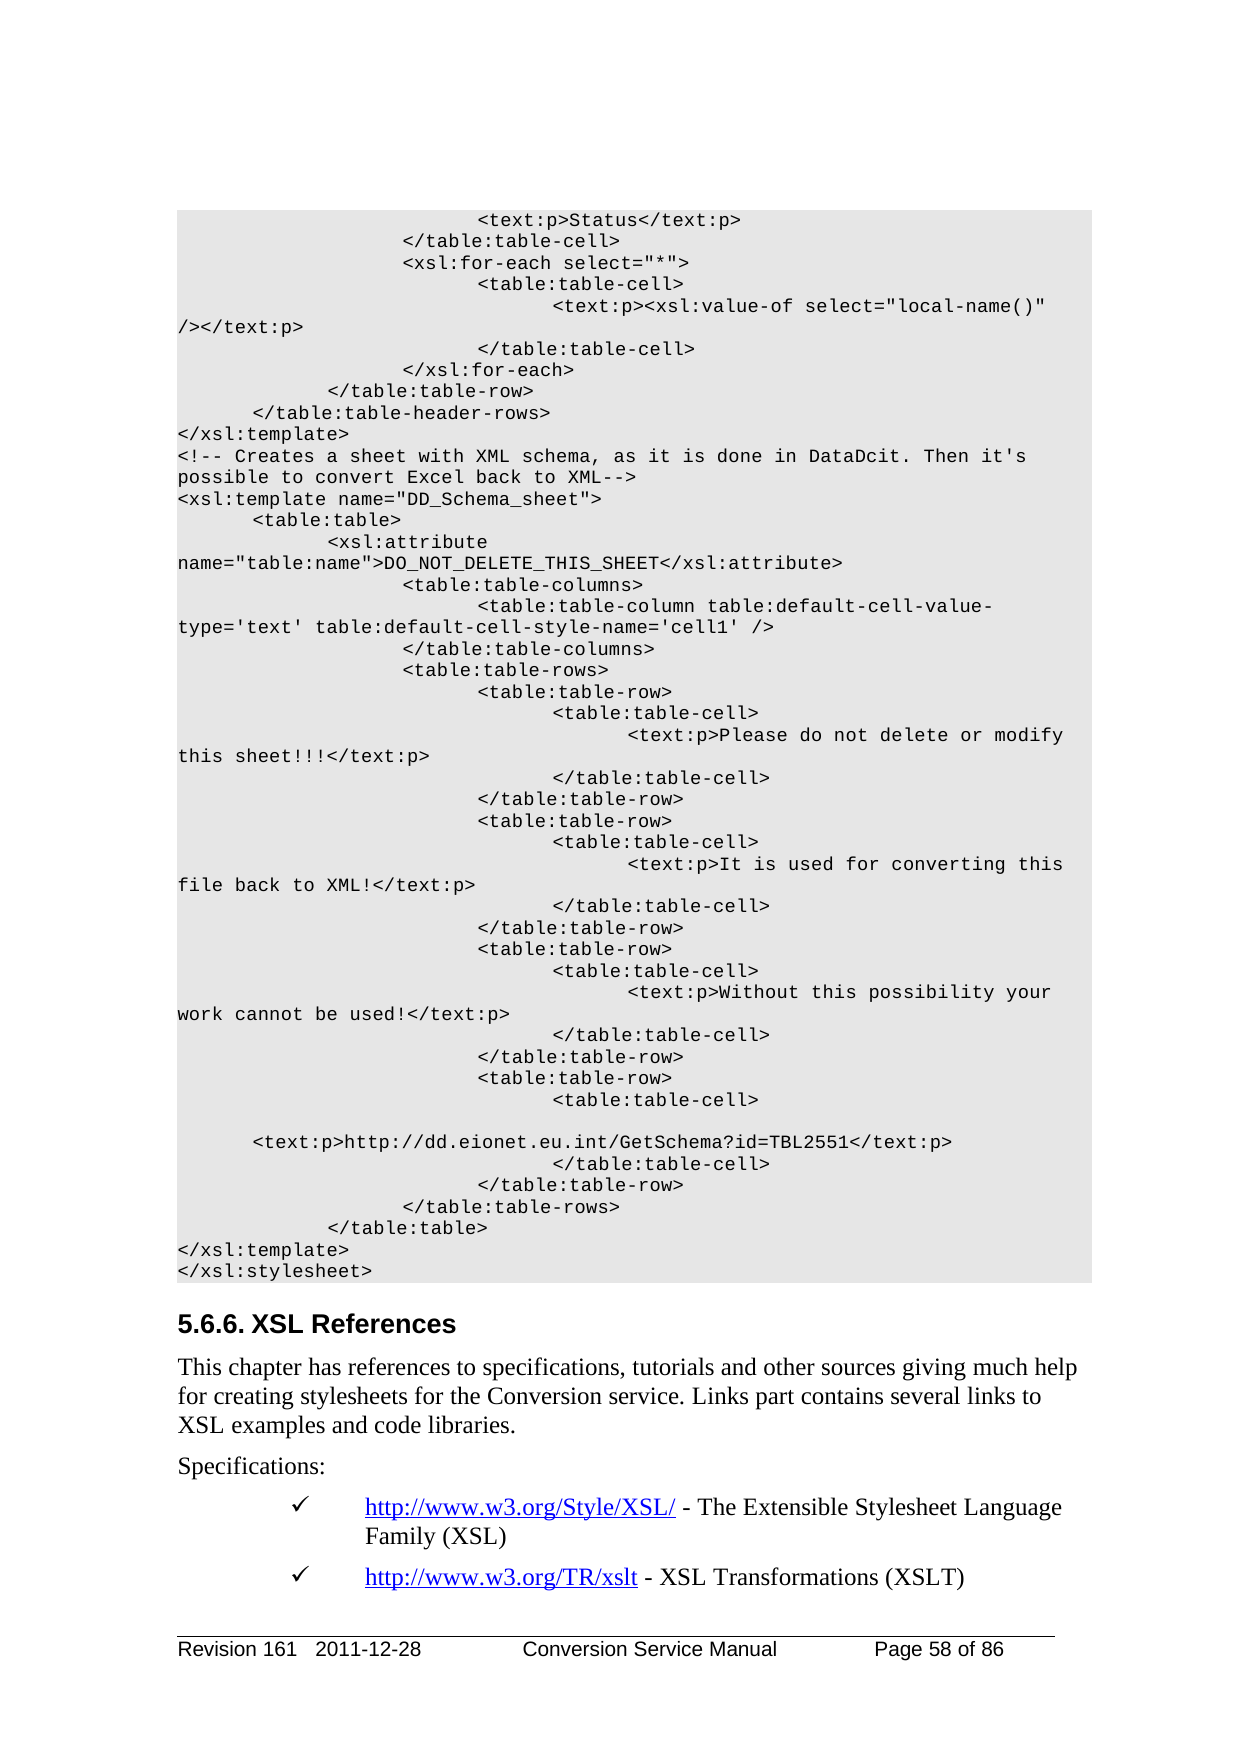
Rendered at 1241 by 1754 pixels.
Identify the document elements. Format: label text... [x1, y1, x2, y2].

list </xsl:stylesheet> [177, 1262, 1092, 1283]
list <table:table-row> [177, 940, 1092, 961]
list </table:table-columns> [177, 639, 1092, 661]
list <xsl:for-each select="*"> [177, 253, 1092, 274]
list <table:table> [177, 511, 1092, 532]
list </table:table> [177, 1219, 1092, 1240]
list <text:p>Please do not delete or modify this sheet!!!</text:p> [177, 725, 1092, 768]
list </table:table-cell> [177, 1026, 1092, 1047]
list </table:table-row> [177, 1176, 1092, 1197]
list </table:table-cell> [177, 339, 1092, 360]
list http://www.w3.org/TR/xslt - XSL Transformations (XSLT) [290, 1561, 1092, 1590]
list <xsl:template name="DD_Schema_sheet"> [177, 489, 1092, 511]
list <text:p><xsl:value-of select="local-name()" /></text:p> [177, 296, 1092, 339]
list <table:table-row> [177, 811, 1092, 832]
list http://www.w3.org/Style/XSL/ - The Extensible Stylesheet Language Family (XSL) [290, 1491, 1092, 1549]
list <table:table-cell> [177, 1090, 1092, 1111]
subtitle XSL References [177, 1308, 1092, 1339]
list </xsl:for-each> [177, 360, 1092, 382]
list </table:table-cell> [177, 897, 1092, 918]
list <table:table-row> [177, 1068, 1092, 1090]
list </table:table-cell> [177, 768, 1092, 789]
list <!-- Creates a sheet with XML schema, as it is done in DataDcit. Then it's possible to convert Excel back to XML--> [177, 446, 1092, 489]
list </table:table-cell> [177, 1154, 1092, 1176]
list <text:p>Status</text:p> [177, 210, 1092, 232]
list <table:table-rows> [177, 661, 1092, 682]
list <table:table-column table:default-cell-value-type='text' table:default-cell-style-name='cell1' /> [177, 596, 1092, 639]
list </table:table-header-rows> [177, 403, 1092, 425]
list </table:table-rows> [177, 1197, 1092, 1219]
list <text:p>It is used for converting this file back to XML!</text:p> [177, 854, 1092, 897]
list <table:table-cell> [177, 704, 1092, 725]
list <table:table-cell> [177, 832, 1092, 854]
list </xsl:template> [177, 1240, 1092, 1262]
list <xsl:attribute name="table:name">DO_NOT_DELETE_THIS_SHEET</xsl:attribute> [177, 532, 1092, 575]
list <table:table-row> [177, 682, 1092, 704]
list <table:table-columns> [177, 575, 1092, 596]
list <table:table-cell> [177, 961, 1092, 983]
list </xsl:template> [177, 425, 1092, 446]
text Specifications: [177, 1451, 1092, 1480]
list </table:table-row> [177, 918, 1092, 940]
list </table:table-row> [177, 382, 1092, 403]
list <table:table-cell> [177, 274, 1092, 296]
list <text:p>http://dd.eionet.eu.int/GetSchema?id=TBL2551</text:p> [177, 1111, 1092, 1154]
list </table:table-row> [177, 1047, 1092, 1068]
list </table:table-row> [177, 789, 1092, 811]
list <text:p>Without this possibility your work cannot be used!</text:p> [177, 983, 1092, 1026]
list </table:table-cell> [177, 232, 1092, 253]
text This chapter has references to specifications, tutorials and other sources giving much help for creating stylesheets for the Conversion service. Links part contains several links to XSL examples and code libraries. [177, 1352, 1092, 1439]
